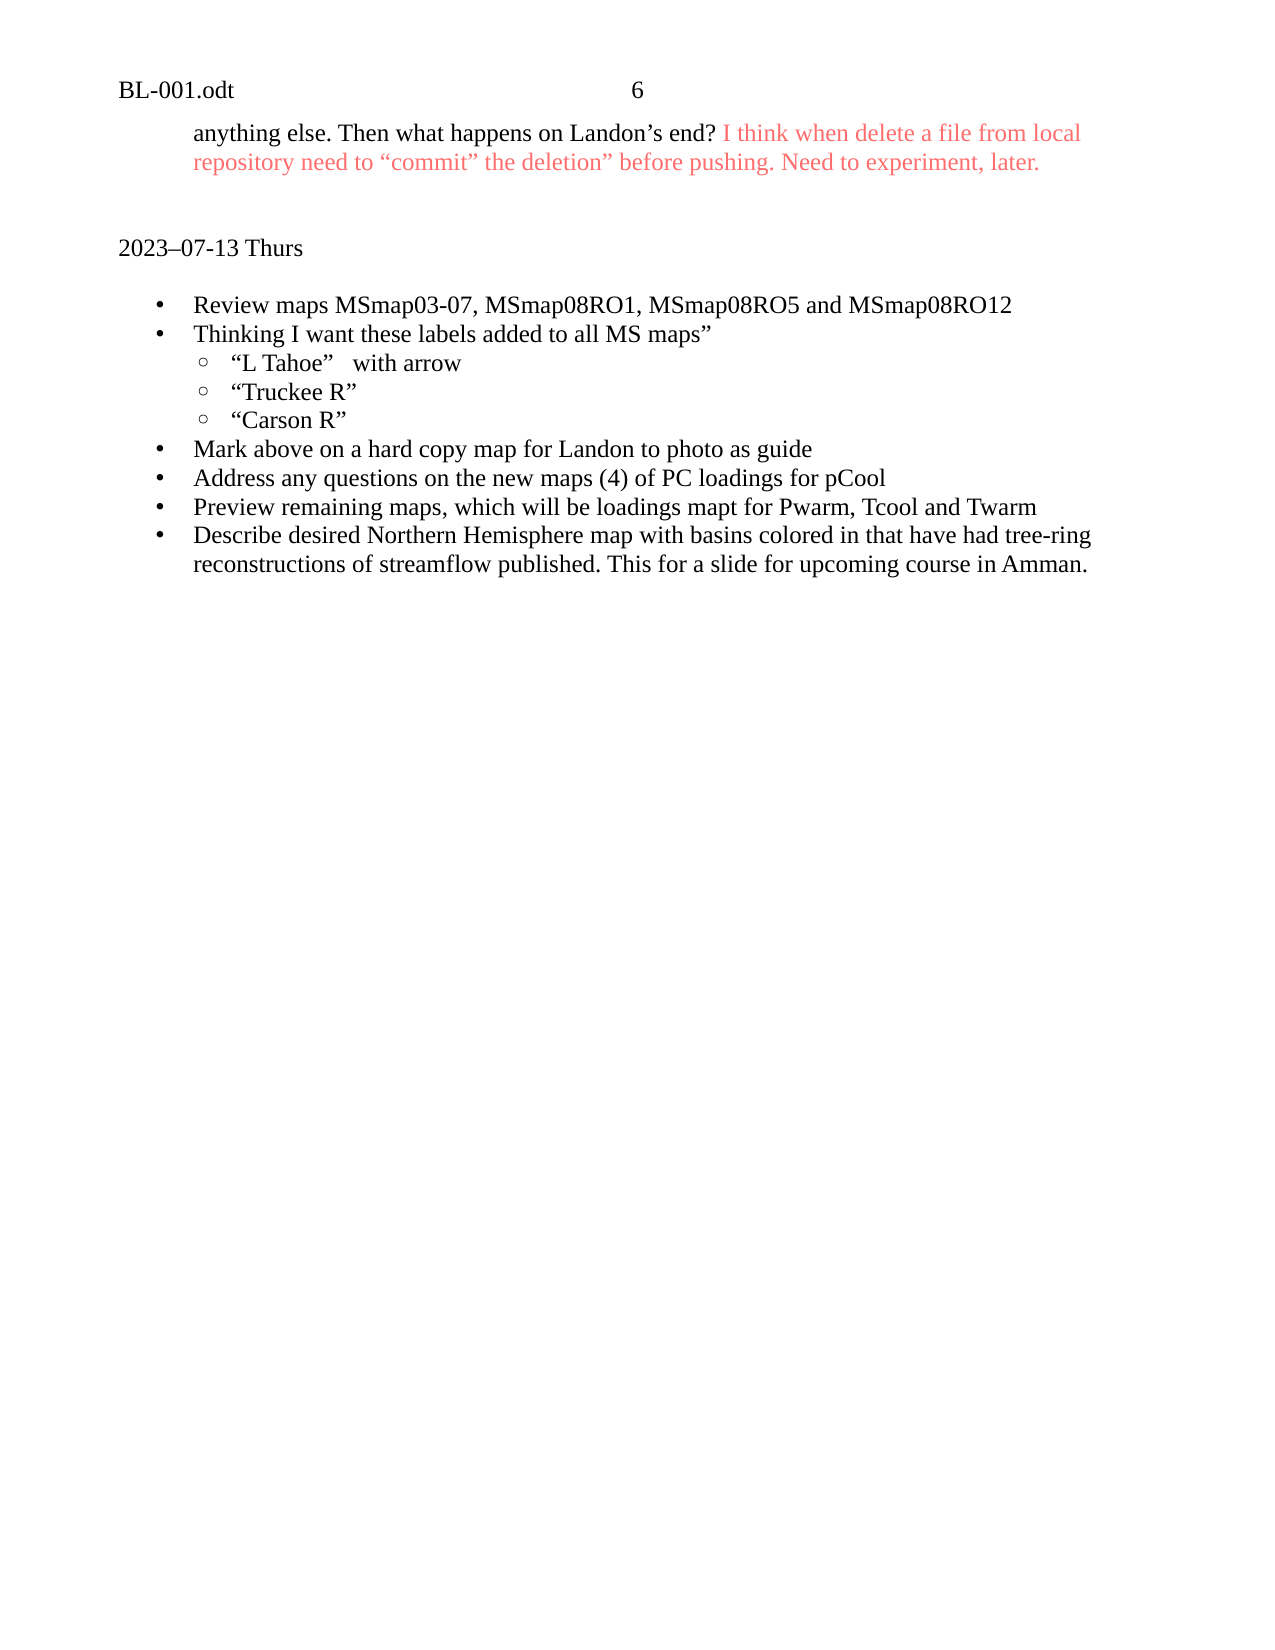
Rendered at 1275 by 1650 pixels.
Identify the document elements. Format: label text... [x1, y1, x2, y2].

list Address any questions on the new maps (4) of PC loadings for pCool [156, 463, 1157, 492]
list anything else. Then what happens on Landon’s end? I think when delete a file from local repository need to “commit” the deletion” before pushing. Need to experiment, later. [156, 118, 1157, 176]
list “L Tahoe” with arrow [193, 348, 1157, 377]
list Preview remaining maps, which will be loadings mapt for Pwarm, Tcool and Twarm [156, 492, 1157, 521]
list Review maps MSmap03-07, MSmap08RO1, MSmap08RO5 and MSmap08RO12 [156, 291, 1157, 319]
list Thinking I want these labels added to all MS maps” [156, 319, 1157, 348]
list Describe desired Northern Hemisphere map with basins colored in that have had tree-ring reconstructions of streamflow published. This for a slide for upcoming course in Amman. [156, 521, 1157, 578]
list “Carson R” [193, 406, 1157, 434]
list Mark above on a hard copy map for Landon to photo as guide [156, 434, 1157, 463]
text 2023–07-13 Thurs [118, 233, 1157, 262]
list “Truckee R” [193, 377, 1157, 406]
